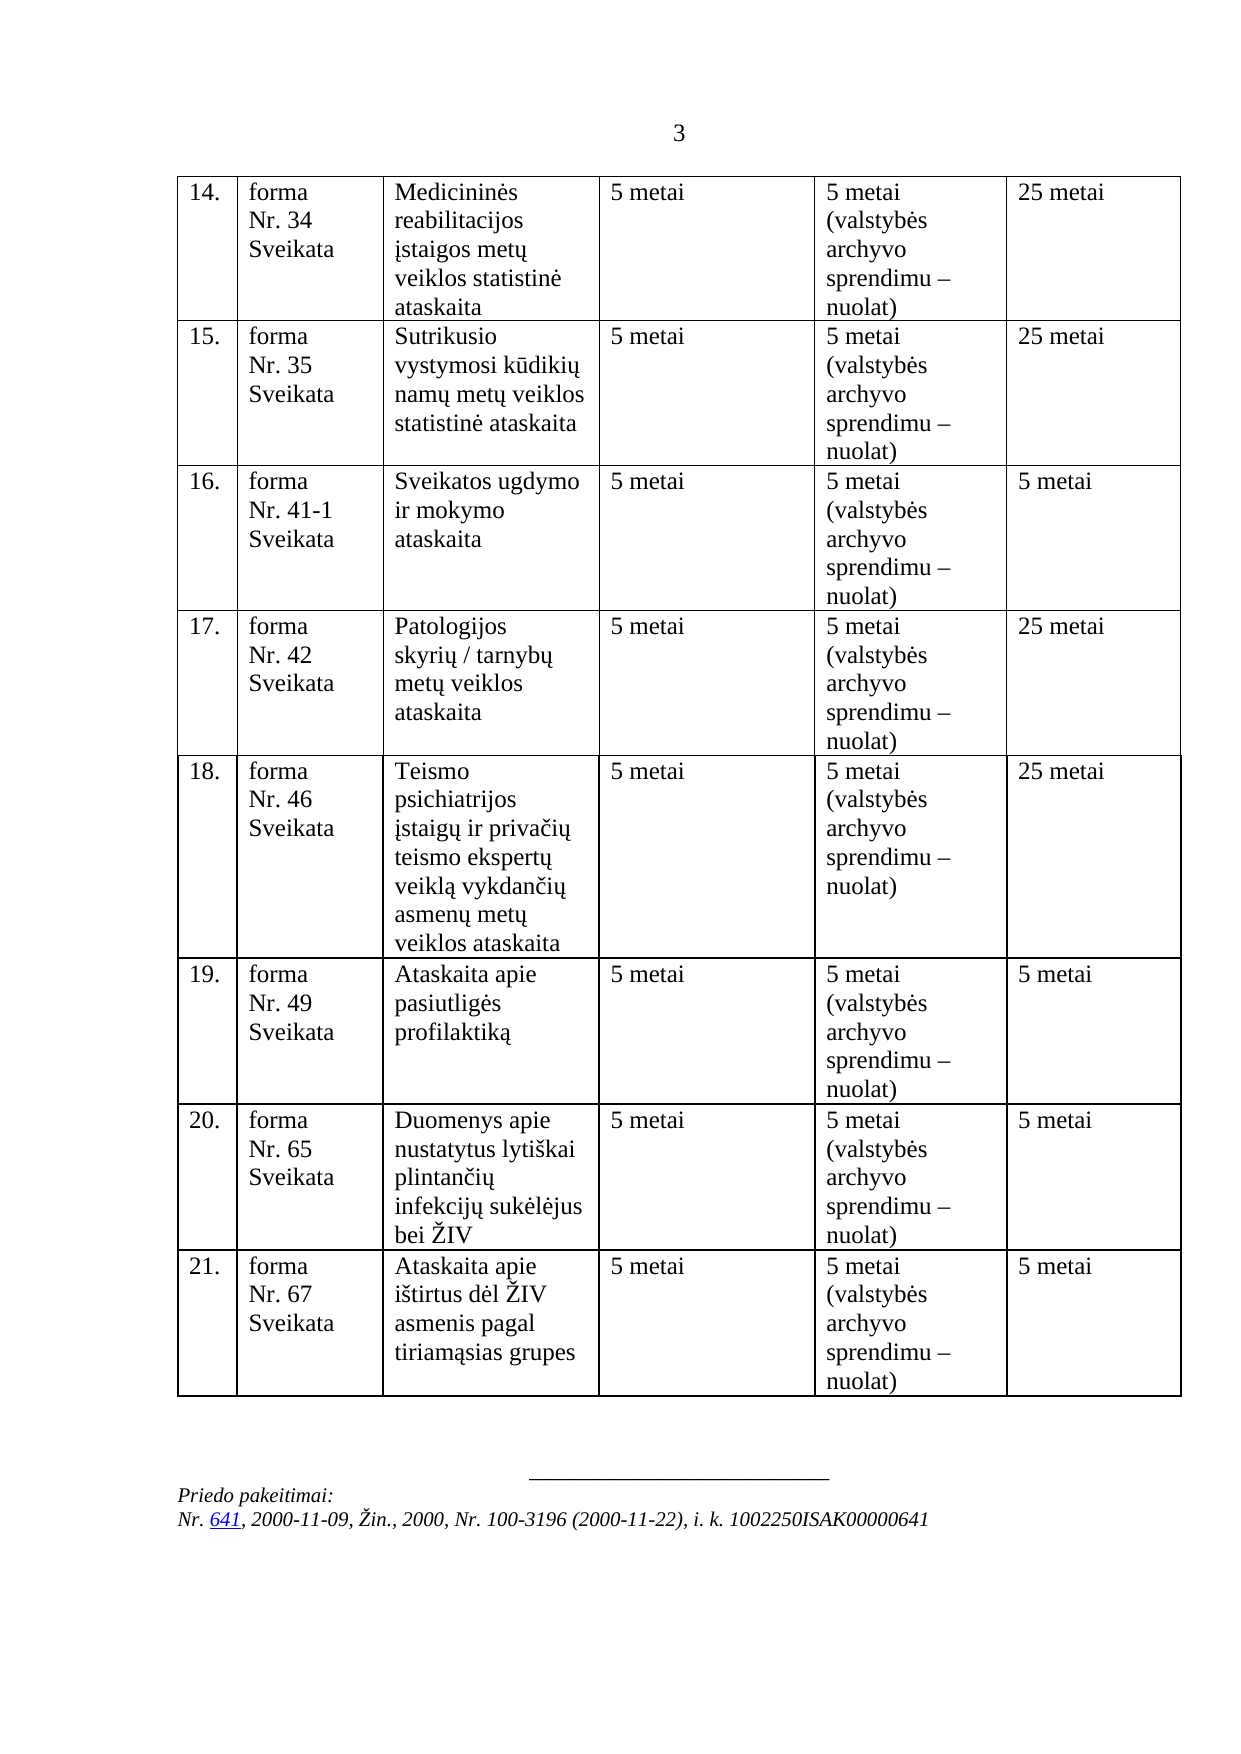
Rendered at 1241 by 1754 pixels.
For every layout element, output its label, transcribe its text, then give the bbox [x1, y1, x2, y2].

table_cell forma Nr. 34 Sveikata [238, 177, 383, 320]
table_cell Sveikatos ugdymo ir mokymo ataskaita [384, 466, 599, 610]
table_cell 5 metai (valstybės archyvo sprendimu – nuolat) [815, 177, 1006, 320]
table_cell 5 metai [600, 466, 814, 610]
table_cell forma Nr. 65 Sveikata [238, 1105, 382, 1249]
table_cell 25 metai [1007, 177, 1180, 320]
table_cell 5 metai [600, 611, 814, 755]
table_cell Ataskaita apie pasiutligės profilaktiką [384, 959, 598, 1103]
table_cell 20. [179, 1105, 236, 1249]
table_cell Medicininės reabilitacijos įstaigos metų veiklos statistinė ataskaita [384, 177, 599, 320]
table_cell 5 metai (valstybės archyvo sprendimu – nuolat) [815, 611, 1006, 755]
table_cell 5 metai [600, 959, 814, 1103]
table_cell 15. [178, 321, 237, 465]
table_cell 5 metai (valstybės archyvo sprendimu – nuolat) [815, 321, 1006, 465]
table_cell 21. [179, 1251, 236, 1394]
table_cell 5 metai [1007, 466, 1180, 610]
table_cell 5 metai [600, 321, 814, 465]
table_cell 25 metai [1007, 611, 1180, 755]
table_cell 5 metai [1008, 1105, 1180, 1249]
table_cell forma Nr. 46 Sveikata [238, 756, 382, 957]
table_cell 19. [179, 959, 236, 1103]
table_cell 5 metai (valstybės archyvo sprendimu – nuolat) [815, 466, 1006, 610]
table_cell forma Nr. 49 Sveikata [238, 959, 382, 1103]
table_cell Ataskaita apie ištirtus dėl ŽIV asmenis pagal tiriamąsias grupes [384, 1251, 598, 1394]
table_cell 5 metai (valstybės archyvo sprendimu – nuolat) [816, 756, 1006, 957]
table_cell Duomenys apie nustatytus lytiškai plintančių infekcijų sukėlėjus bei ŽIV [384, 1105, 598, 1249]
table_cell 25 metai [1007, 321, 1180, 465]
table_cell 5 metai (valstybės archyvo sprendimu – nuolat) [816, 1105, 1006, 1249]
table_cell 5 metai (valstybės archyvo sprendimu – nuolat) [816, 1251, 1006, 1394]
table_cell 5 metai [1008, 1251, 1180, 1394]
table_cell Patologijos skyrių / tarnybų metų veiklos ataskaita [384, 611, 599, 755]
table_cell Sutrikusio vystymosi kūdikių namų metų veiklos statistinė ataskaita [384, 321, 599, 465]
table_cell 5 metai (valstybės archyvo sprendimu – nuolat) [816, 959, 1006, 1103]
table_cell 14. [178, 177, 237, 320]
table_cell 17. [178, 611, 237, 755]
table_cell 5 metai [600, 1251, 814, 1394]
table_cell 18. [179, 756, 236, 957]
table_cell 5 metai [600, 756, 814, 957]
text Nr. 641, 2000-11-09, Žin., 2000, Nr. 100-3196 (2000-11-22), i. k. 1002250ISAK00000641 [177, 1507, 1181, 1531]
text Priedo pakeitimai: [177, 1483, 1181, 1507]
table_cell 5 metai [600, 177, 814, 320]
table_cell Teismo psichiatrijos įstaigų ir privačių teismo ekspertų veiklą vykdančių asmenų metų veiklos ataskaita [384, 756, 598, 957]
table_cell forma Nr. 35 Sveikata [238, 321, 383, 465]
table_cell forma Nr. 67 Sveikata [238, 1251, 382, 1394]
table_cell 25 metai [1008, 756, 1180, 957]
text ________________________ [177, 1454, 1181, 1483]
table_cell 5 metai [1008, 959, 1180, 1103]
table_cell 16. [178, 466, 237, 610]
table_cell forma Nr. 42 Sveikata [238, 611, 383, 755]
table_cell 5 metai [600, 1105, 814, 1249]
table_cell forma Nr. 41-1 Sveikata [238, 466, 383, 610]
